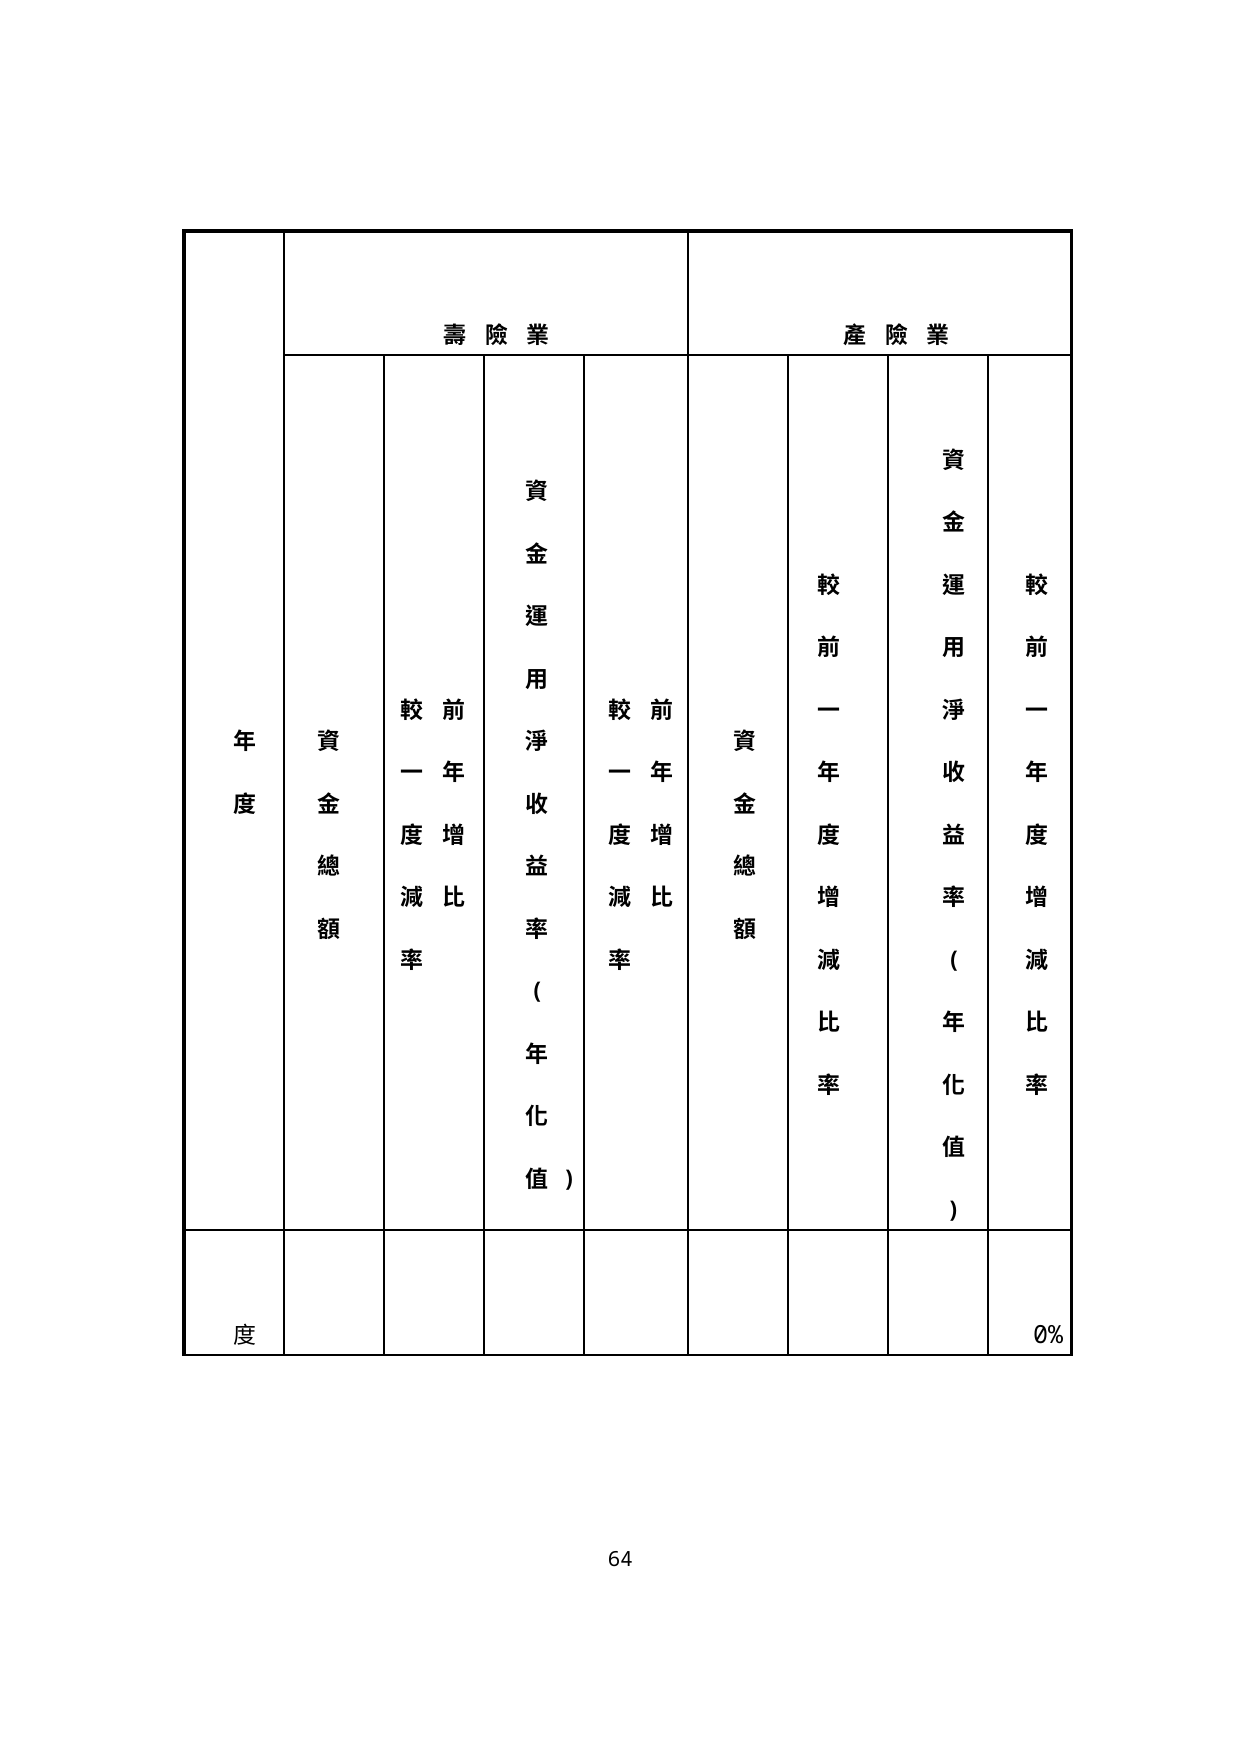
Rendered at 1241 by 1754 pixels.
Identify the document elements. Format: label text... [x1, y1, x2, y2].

table_cell [789, 1231, 887, 1354]
table_cell 資金運用淨收益率(年化值) [485, 356, 583, 1229]
table_header 年度 [186, 233, 283, 1229]
table_cell [285, 1231, 383, 1354]
table_cell 資金運用淨收益率(年化值) [889, 356, 987, 1229]
table_cell [889, 1231, 987, 1354]
table_cell [689, 1231, 787, 1354]
table_cell 度 [186, 1231, 283, 1354]
table_cell 較前一年度增減比率 [789, 356, 887, 1229]
table_cell 較前一年度增減比率 [385, 356, 483, 1229]
table_cell [585, 1231, 687, 1354]
table_cell [485, 1231, 583, 1354]
table_cell 0% [989, 1231, 1070, 1354]
table_cell 較前一年度增減比率 [989, 356, 1070, 1229]
table_cell [385, 1231, 483, 1354]
table_cell 較前一年度增減比率 [585, 356, 687, 1229]
table_cell 資金總額 [285, 356, 383, 1229]
table_header 壽險業 [285, 233, 687, 354]
table_cell 資金總額 [689, 356, 787, 1229]
table_header 產險業 [689, 233, 1070, 354]
